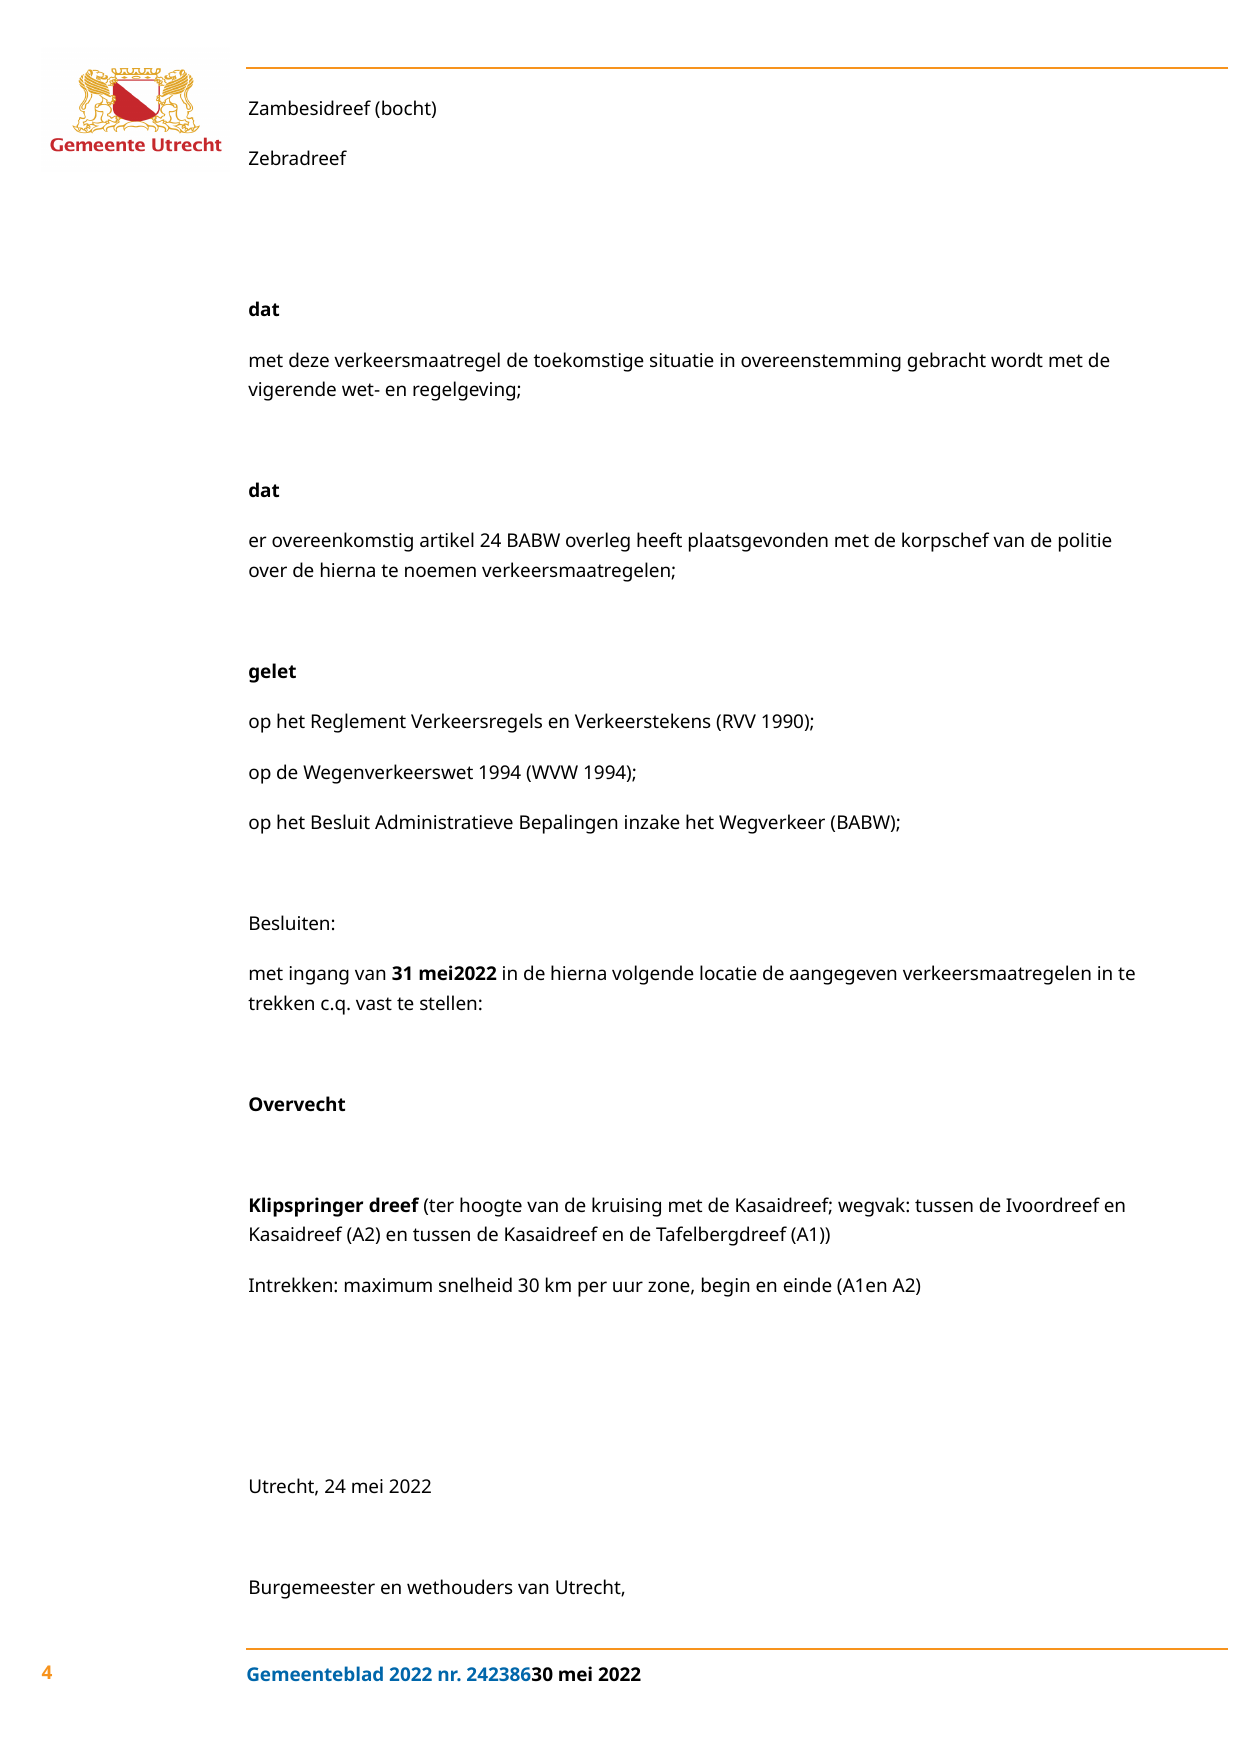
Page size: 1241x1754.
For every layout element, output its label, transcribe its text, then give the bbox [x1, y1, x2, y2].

text Utrecht, 24 mei 2022 [248, 1473, 1152, 1499]
text Besluiten: [248, 910, 1152, 936]
text op de Wegenverkeerswet 1994 (WVW 1994); [248, 759, 1152, 785]
text dat [248, 477, 1152, 503]
text Overvecht [248, 1091, 1152, 1117]
text Zambesidreef (bocht) [248, 95, 1152, 121]
text met deze verkeersmaatregel de toekomstige situatie in overeenstemming gebracht wordt met de vigerende wet- en regelgeving; [248, 347, 1152, 402]
text gelet [248, 658, 1152, 684]
picture [41, 47, 231, 172]
text met ingang van 31 mei2022 in de hierna volgende locatie de aangegeven verkeersmaatregelen in te trekken c.q. vast te stellen: [248, 961, 1152, 1016]
text Intrekken: maximum snelheid 30 km per uur zone, begin en einde (A1en A2) [248, 1272, 1152, 1298]
text dat [248, 296, 1152, 322]
text Klipspringer dreef (ter hoogte van de kruising met de Kasaidreef; wegvak: tussen de Ivoordreef en Kasaidreef (A2) en tussen de Kasaidreef en de Tafelbergdreef (A1)) [248, 1192, 1152, 1247]
text er overeenkomstig artikel 24 BABW overleg heeft plaatsgevonden met de korpschef van de politie over de hierna te noemen verkeersmaatregelen; [248, 528, 1152, 583]
text Zebradreef [248, 145, 1152, 171]
text op het Reglement Verkeersregels en Verkeerstekens (RVV 1990); [248, 708, 1152, 734]
text op het Besluit Administratieve Bepalingen inzake het Wegverkeer (BABW); [248, 809, 1152, 835]
text Burgemeester en wethouders van Utrecht, [248, 1574, 1152, 1600]
